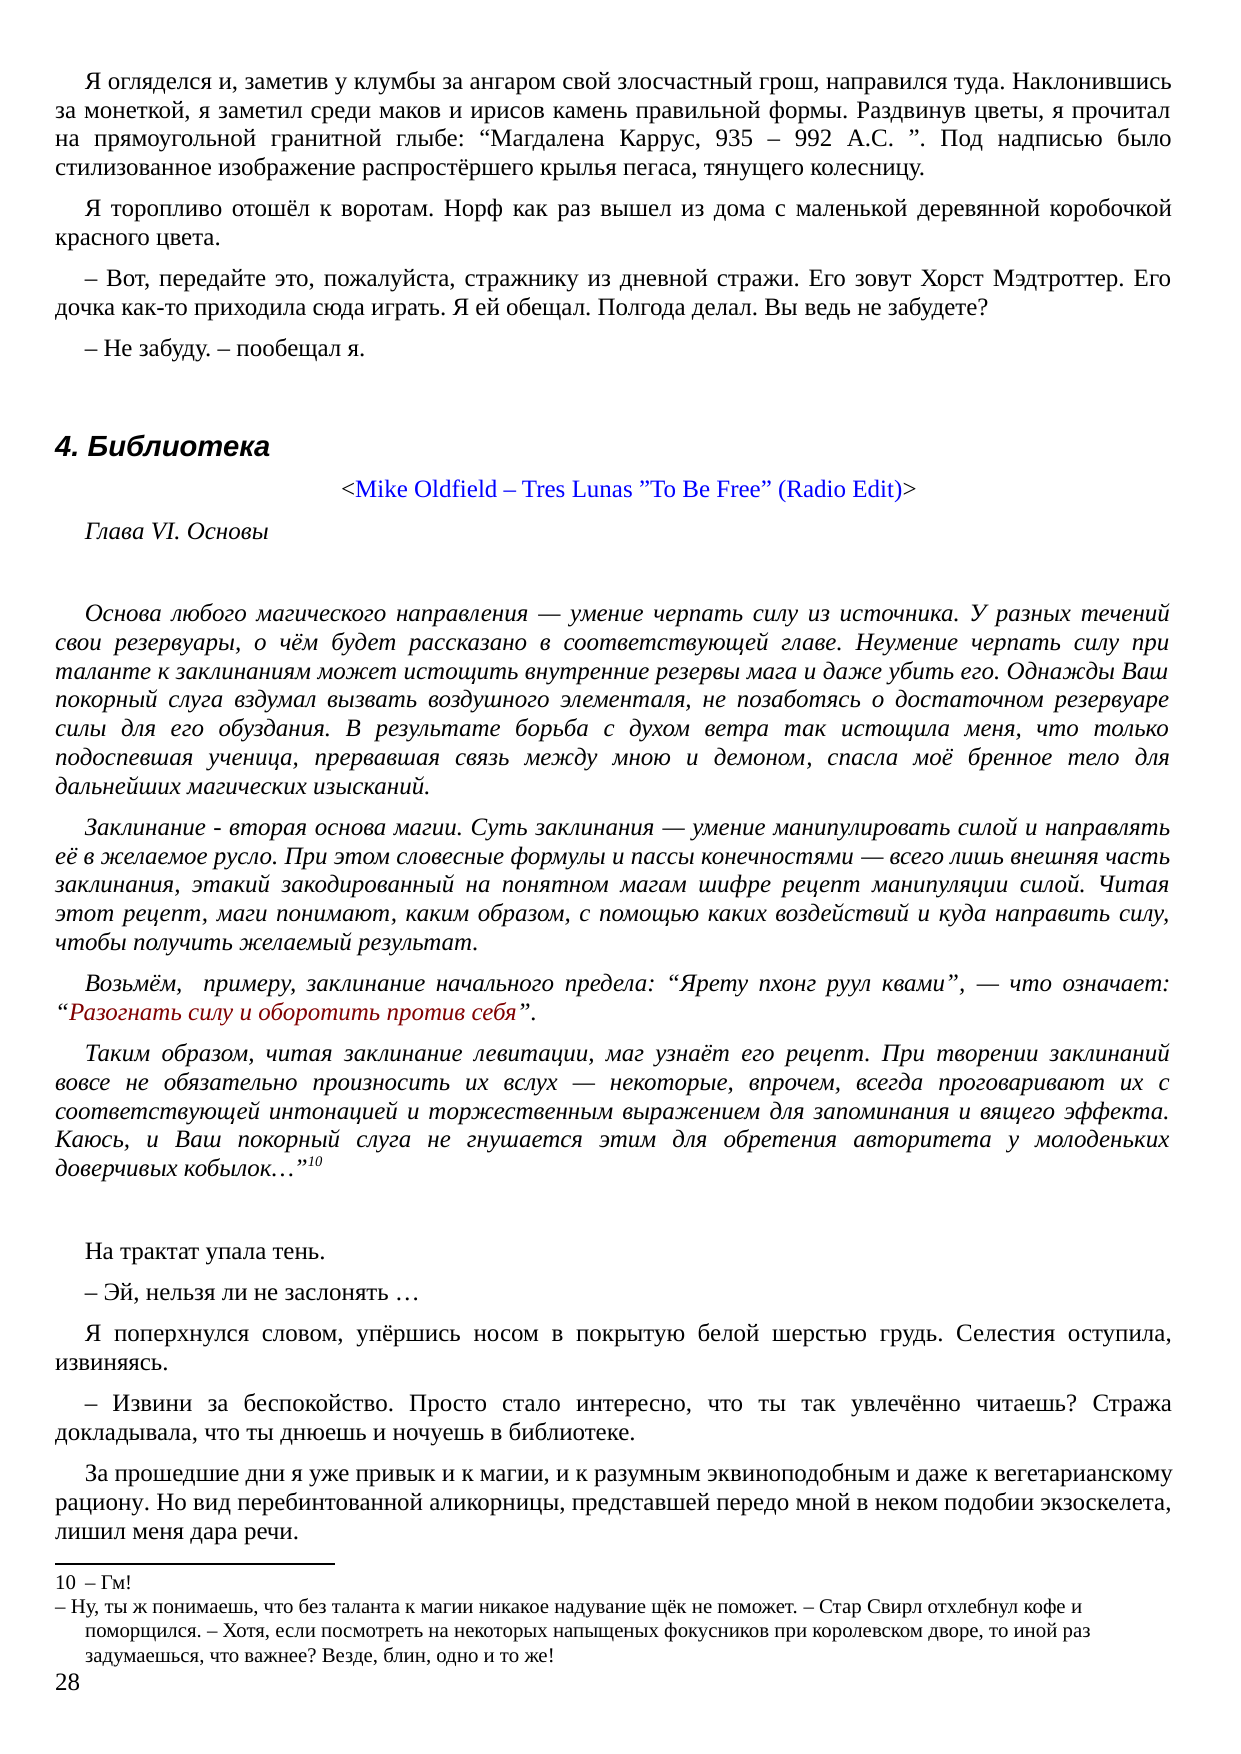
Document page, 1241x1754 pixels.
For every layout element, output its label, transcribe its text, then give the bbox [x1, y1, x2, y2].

text Заклинание - вторая основа магии. Суть заклинания — умение манипулировать силой и направлять её в желаемое русло. При этом словесные формулы и пассы конечностями — всего лишь внешняя часть заклинания, этакий закодированный на понятном магам шифре рецепт манипуляции силой. Читая этот рецепт, маги понимают, каким образом, с помощью каких воздействий и куда направить силу, чтобы получить желаемый результат. [55, 812, 1173, 956]
text Таким образом, читая заклинание левитации, маг узнаёт его рецепт. При творении заклинаний вовсе не обязательно произносить их вслух — некоторые, впрочем, всегда проговаривают их с соответствующей интонацией и торжественным выражением для запоминания и вящего эффекта. Каюсь, и Ваш покорный слуга не гнушается этим для обретения авторитета у молоденьких доверчивых кобылок…” [55, 1038, 1173, 1182]
text <Mike Oldfield – Tres Lunas ”To Be Free” (Radio Edit)> [55, 474, 1173, 503]
text – Гм! [55, 1570, 1173, 1594]
text – Эй, нельзя ли не заслонять … [55, 1277, 1173, 1306]
text – Не забуду. – пообещал я. [55, 333, 1173, 362]
text – Вот, передайте это, пожалуйста, стражнику из дневной стражи. Его зовут Хорст Мэдтроттер. Его дочка как-то приходила сюда играть. Я ей обещал. Полгода делал. Вы ведь не забудете? [55, 263, 1173, 321]
text Я огляделся и, заметив у клумбы за ангаром свой злосчастный грош, направился туда. Наклонившись за монеткой, я заметил среди маков и ирисов камень правильной формы. Раздвинув цветы, я прочитал на прямоугольной гранитной глыбе: “Магдалена Каррус, 935 – 992 A.C. ”. Под надписью было стилизованное изображение распростёршего крылья пегаса, тянущего колесницу. [55, 66, 1173, 181]
text За прошедшие дни я уже привык и к магии, и к разумным эквиноподобным и даже к вегетарианскому рациону. Но вид перебинтованной аликорницы, представшей передо мной в неком подобии экзоскелета, лишил меня дара речи. [55, 1458, 1173, 1544]
text Основа любого магического направления — умение черпать силу из источника. У разных течений свои резервуары, о чём будет рассказано в соответствующей главе. Неумение черпать силу при таланте к заклинаниям может истощить внутренние резервы мага и даже убить его. Однажды Ваш покорный слуга вздумал вызвать воздушного элементаля, не позаботясь о достаточном резервуаре силы для его обуздания. В результате борьба с духом ветра так истощила меня, что только подоспевшая ученица, прервавшая связь между мною и демоном, спасла моё бренное тело для дальнейших магических изысканий. [55, 598, 1173, 799]
text – Извини за беспокойство. Просто стало интересно, что ты так увлечённо читаешь? Стража докладывала, что ты днюешь и ночуешь в библиотеке. [55, 1388, 1173, 1446]
text Я поперхнулся словом, упёршись носом в покрытую белой шерстью грудь. Селестия оступила, извиняясь. [55, 1318, 1173, 1376]
text Я торопливо отошёл к воротам. Норф как раз вышел из дома с маленькой деревянной коробочкой красного цвета. [55, 193, 1173, 251]
text – Ну, ты ж понимаешь, что без таланта к магии никакое надувание щёк не поможет. – Стар Свирл отхлебнул кофе и поморщился. – Хотя, если посмотреть на некоторых напыщеных фокусников при королевском дворе, то иной раз задумаешься, что важнее? Везде, блин, одно и то же! [55, 1594, 1173, 1667]
text На трактат упала тень. [55, 1236, 1173, 1264]
text Глава VI. Основы [55, 516, 1173, 544]
text Возьмём, примеру, заклинание начального предела: “Ярету пхонг руул квами”, — что означает: “Разогнать силу и оборотить против себя”. [55, 968, 1173, 1026]
subtitle 4. Библиотека [55, 428, 1173, 462]
